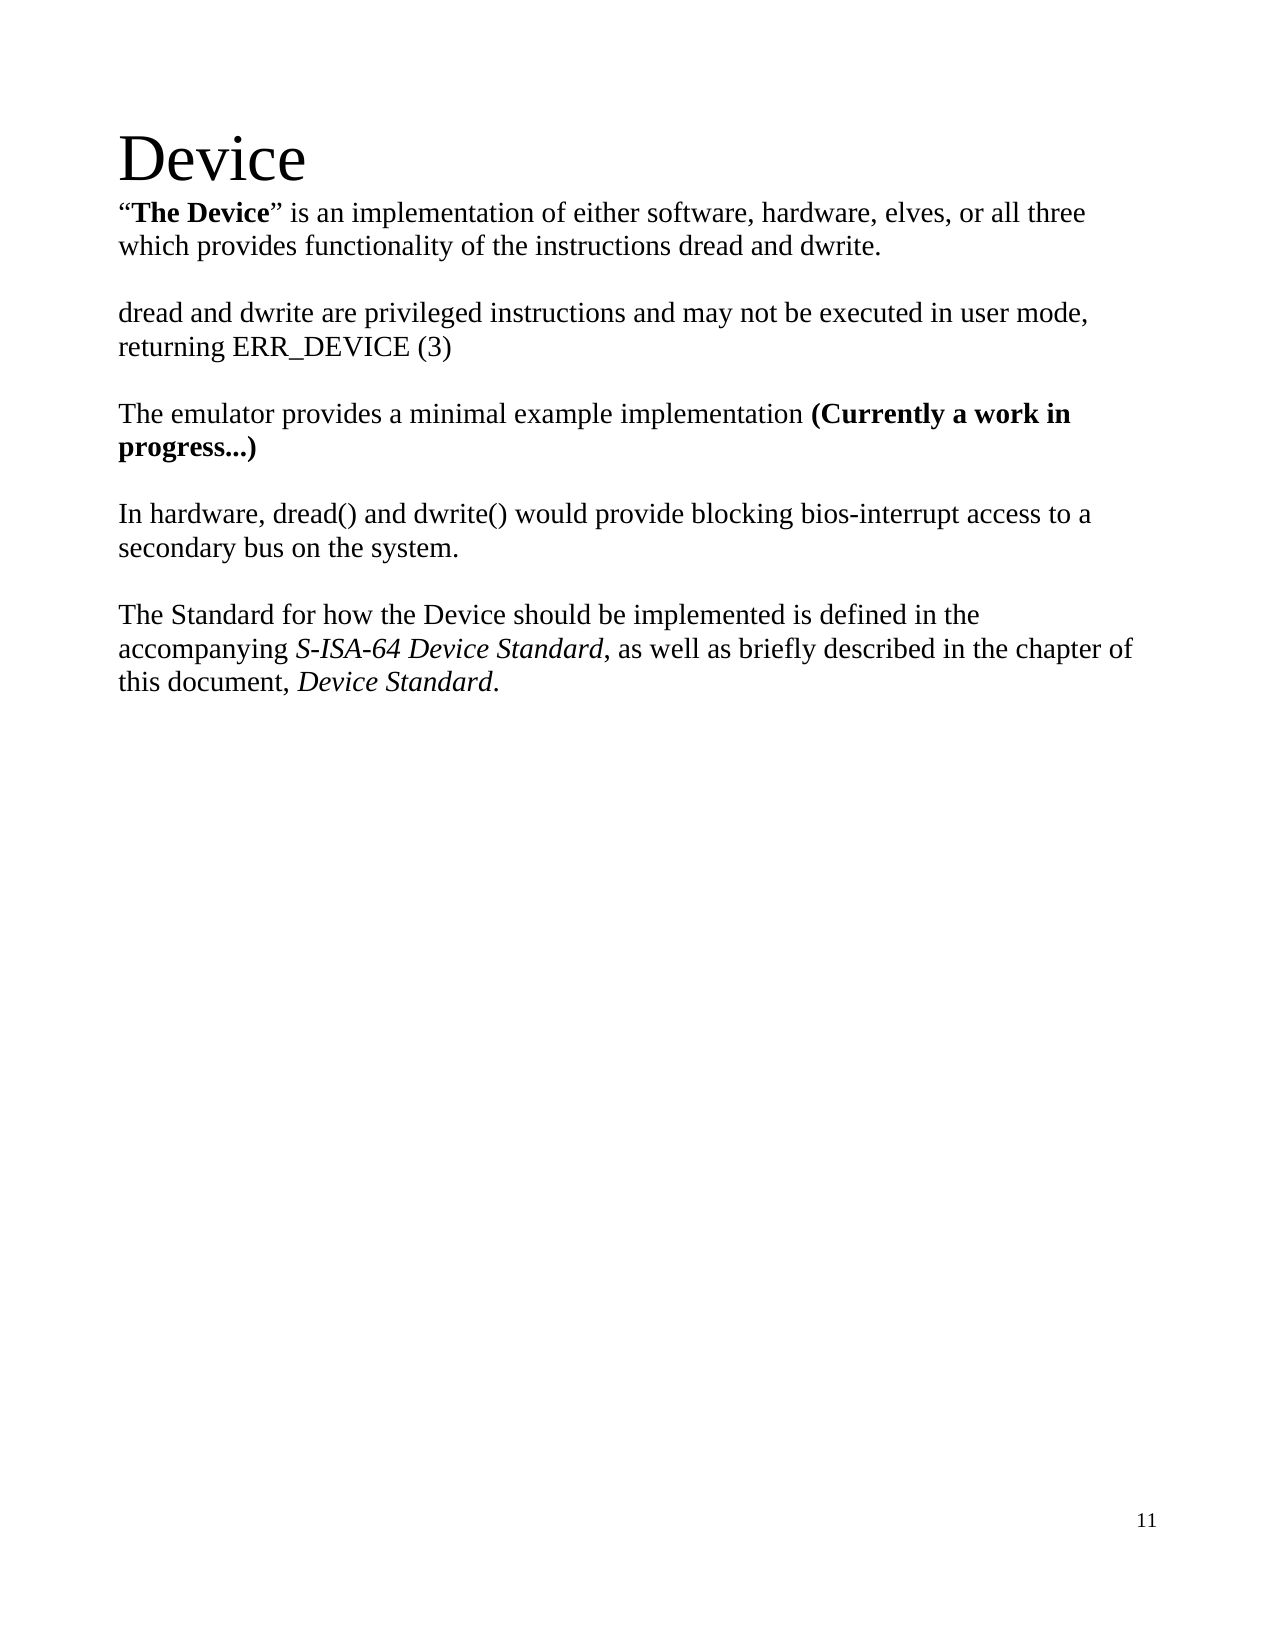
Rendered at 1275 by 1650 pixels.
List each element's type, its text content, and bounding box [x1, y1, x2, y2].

text “The Device” is an implementation of either software, hardware, elves, or all three which provides functionality of the instructions dread and dwrite. [118, 195, 1157, 262]
text dread and dwrite are privileged instructions and may not be executed in user mode, returning ERR_DEVICE (3) [118, 295, 1157, 362]
text The emulator provides a minimal example implementation (Currently a work in progress...) [118, 396, 1157, 463]
text In hardware, dread() and dwrite() would provide blocking bios-interrupt access to a secondary bus on the system. [118, 497, 1157, 564]
text The Standard for how the Device should be implemented is defined in the accompanying S-ISA-64 Device Standard, as well as briefly described in the chapter of this document, Device Standard. [118, 597, 1157, 698]
text Device [118, 118, 1157, 195]
